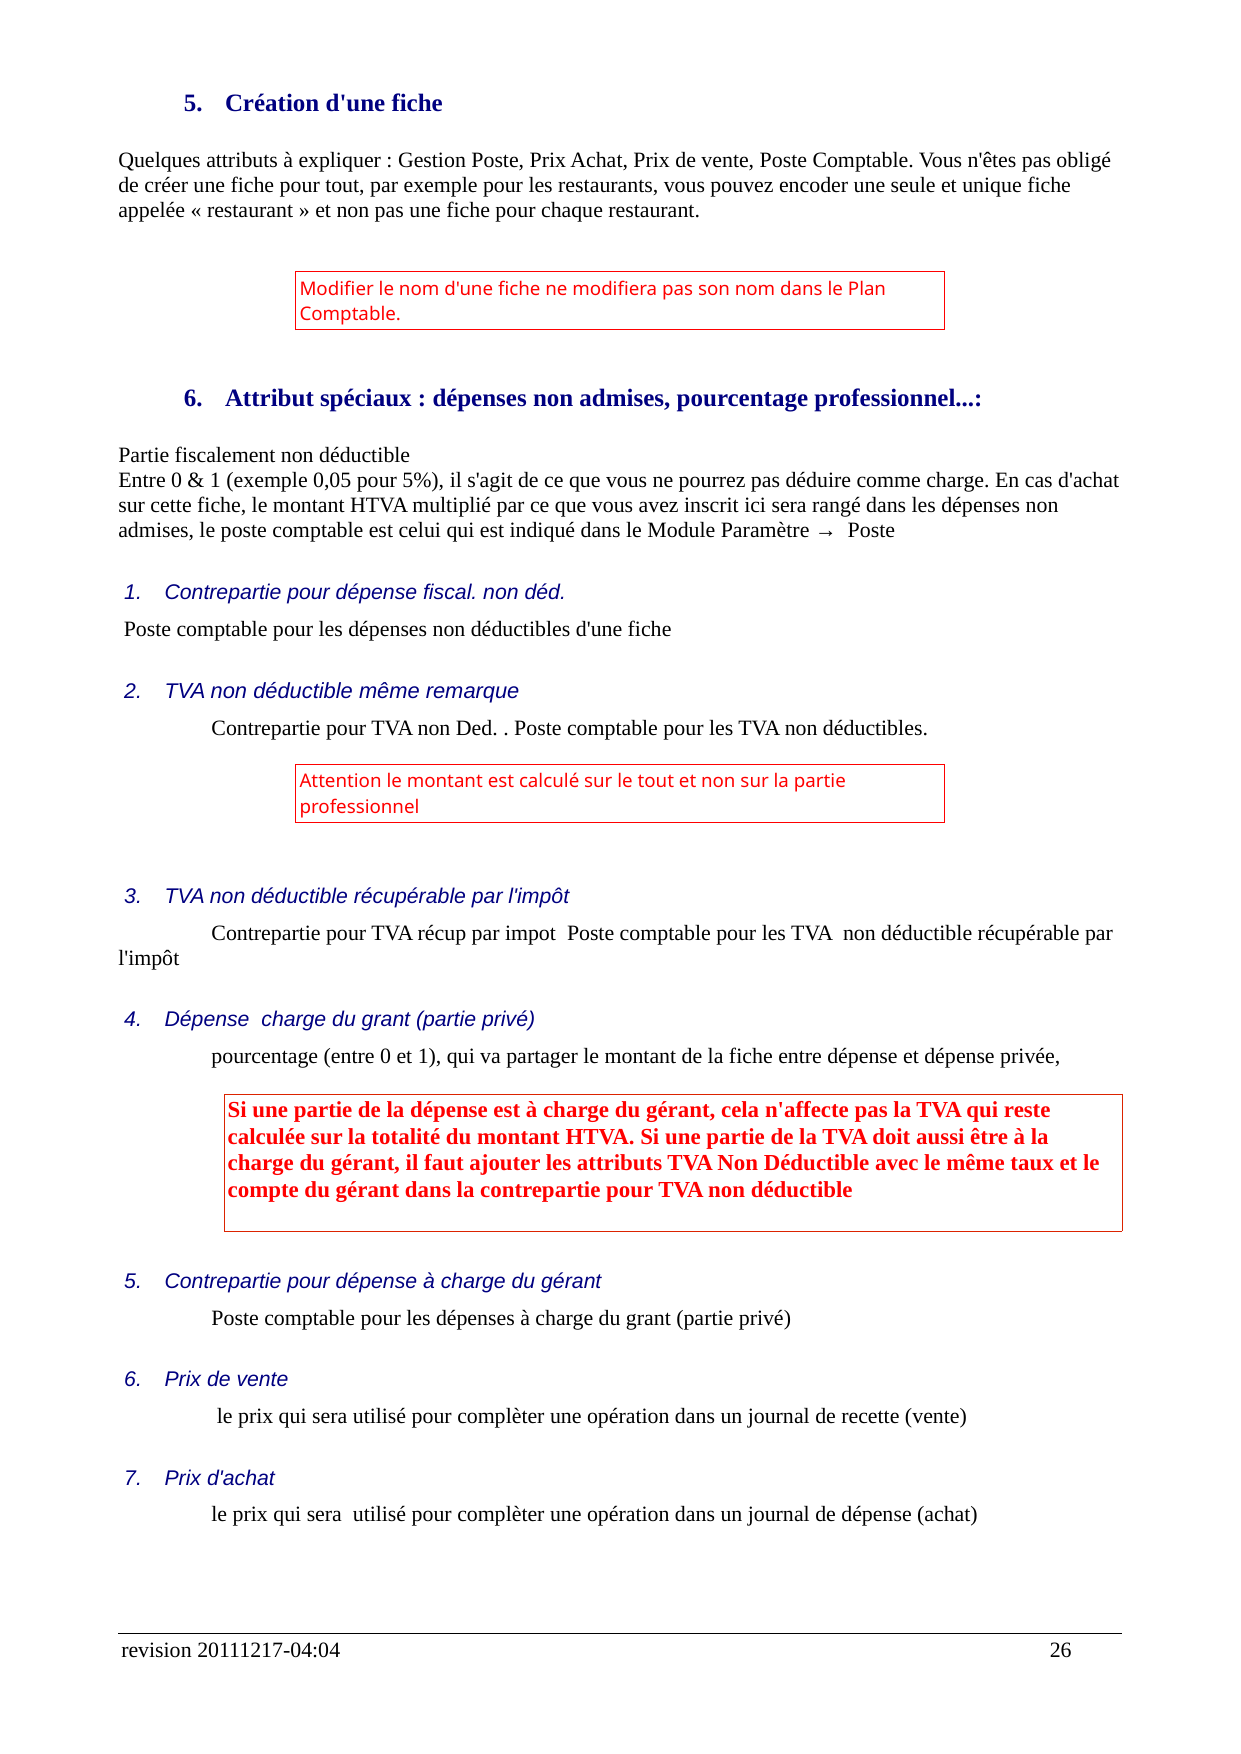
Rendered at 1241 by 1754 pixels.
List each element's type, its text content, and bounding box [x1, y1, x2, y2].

subtitle TVA non déductible récupérable par l'impôt [118, 883, 1122, 908]
subtitle Dépense charge du grant (partie privé) [118, 1007, 1122, 1031]
subtitle Attribut spéciaux : dépenses non admises, pourcentage professionnel...: [177, 383, 1122, 412]
text le prix qui sera utilisé pour complèter une opération dans un journal de recette (vente) [118, 1403, 1122, 1428]
text Poste comptable pour les dépenses non déductibles d'une fiche [118, 616, 1122, 641]
text Partie fiscalement non déductible [118, 442, 1122, 467]
subtitle Contrepartie pour dépense à charge du gérant [118, 1268, 1122, 1293]
subtitle TVA non déductible même remarque [118, 678, 1122, 703]
text Attention le montant est calculé sur le tout et non sur la partie professionnel [296, 765, 944, 822]
text Entre 0 & 1 (exemple 0,05 pour 5%), il s'agit de ce que vous ne pourrez pas déduire comme charge. En cas d'achat sur cette fiche, le montant HTVA multiplié par ce que vous avez inscrit ici sera rangé dans les dépenses non admises, le poste comptable est celui qui est indiqué dans le Module Paramètre → Poste [118, 467, 1122, 542]
subtitle Prix d'achat [118, 1465, 1122, 1490]
subtitle Contrepartie pour dépense fiscal. non déd. [118, 579, 1122, 604]
text Contrepartie pour TVA non Ded. . Poste comptable pour les TVA non déductibles. [118, 715, 1122, 740]
text le prix qui sera utilisé pour complèter une opération dans un journal de dépense (achat) [118, 1501, 1122, 1527]
text Si une partie de la dépense est à charge du gérant, cela n'affecte pas la TVA qui reste calculée sur la totalité du montant HTVA. Si une partie de la TVA doit aussi être à la charge du gérant, il faut ajouter les attributs TVA Non Déductible avec le même taux et le compte du gérant dans la contrepartie pour TVA non déductible [225, 1095, 1122, 1202]
subtitle Prix de vente [118, 1367, 1122, 1391]
subtitle Création d'une fiche [177, 88, 1122, 117]
text Contrepartie pour TVA récup par impot Poste comptable pour les TVA non déductible récupérable par l'impôt [118, 919, 1122, 970]
text Modifier le nom d'une fiche ne modifiera pas son nom dans le Plan Comptable. [296, 272, 944, 329]
text Poste comptable pour les dépenses à charge du grant (partie privé) [118, 1304, 1122, 1330]
text pourcentage (entre 0 et 1), qui va partager le montant de la fiche entre dépense et dépense privée, [118, 1043, 1122, 1068]
text Quelques attributs à expliquer : Gestion Poste, Prix Achat, Prix de vente, Poste Comptable. Vous n'êtes pas obligé de créer une fiche pour tout, par exemple pour les restaurants, vous pouvez encoder une seule et unique fiche appelée « restaurant » et non pas une fiche pour chaque restaurant. [118, 147, 1122, 222]
